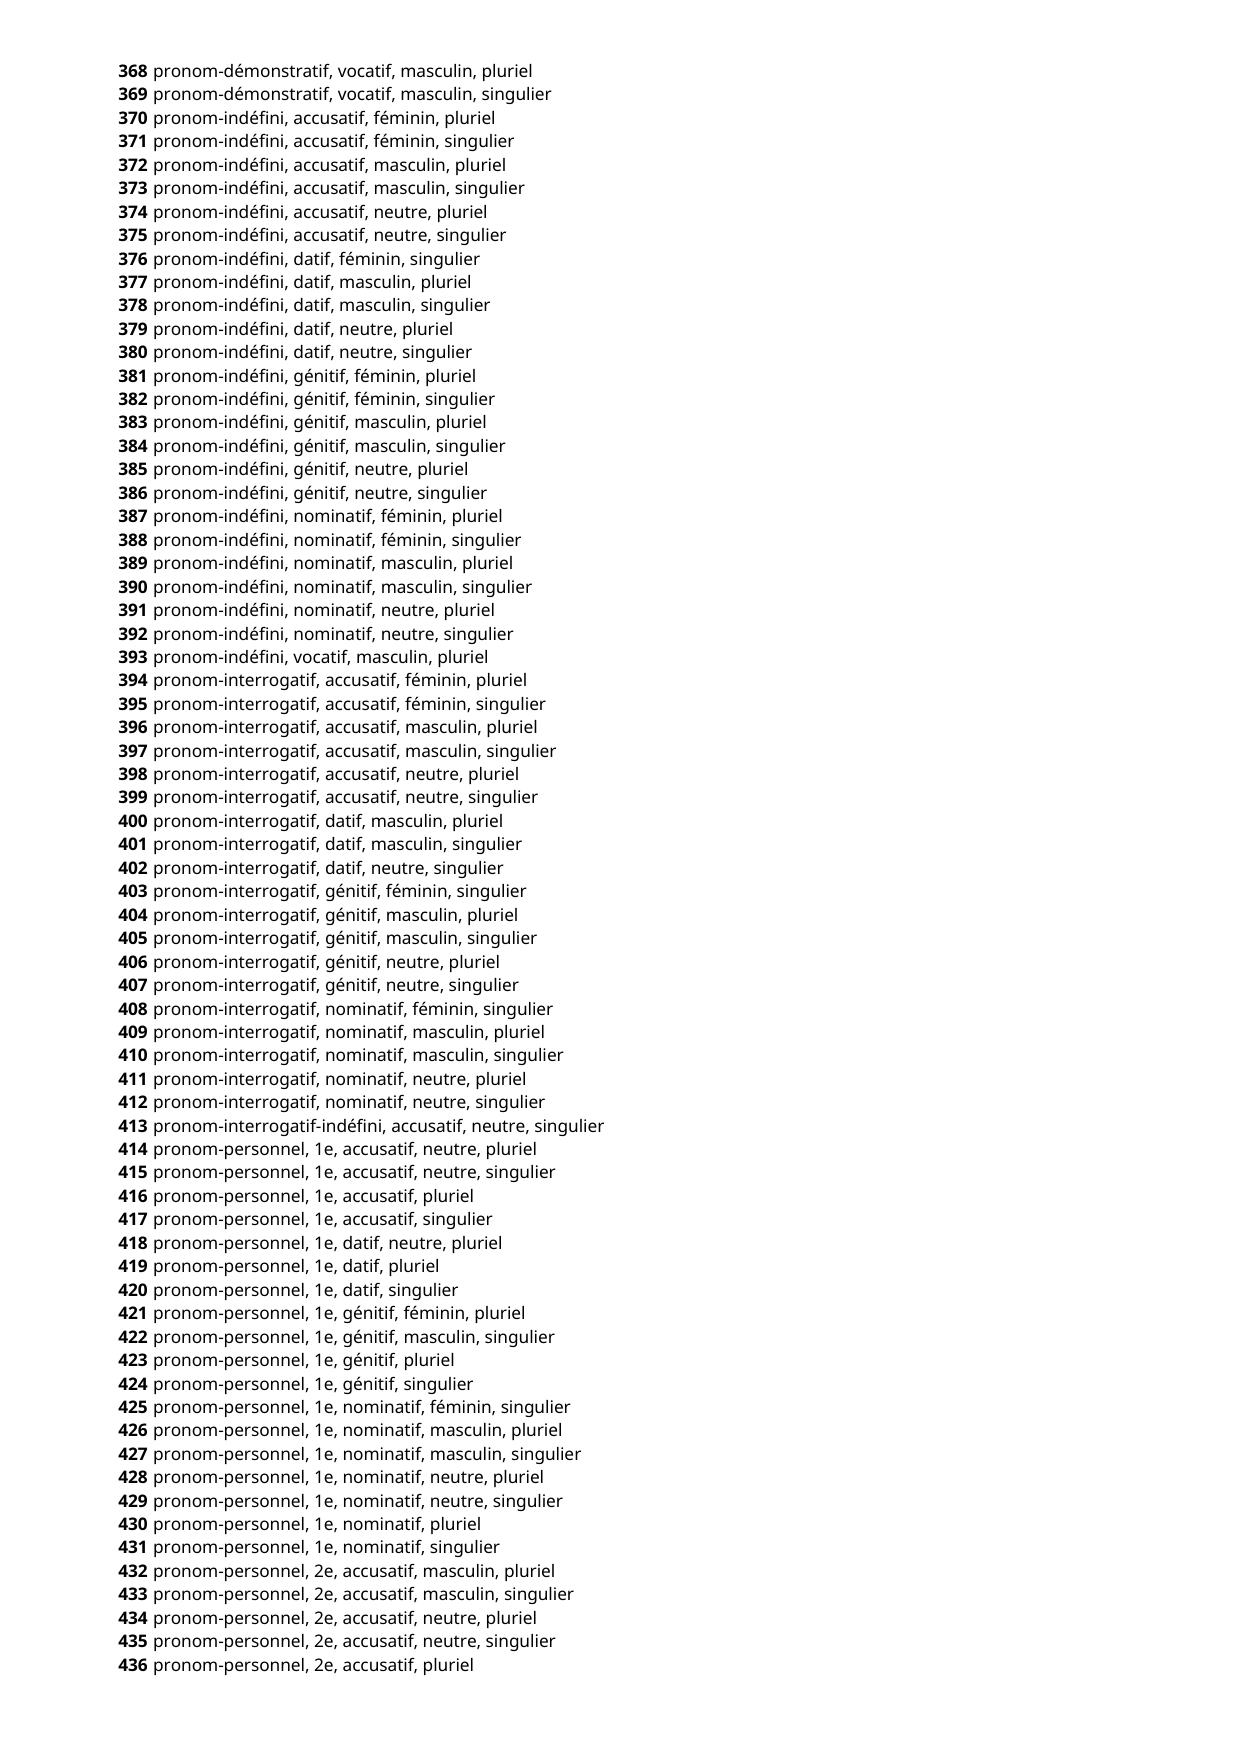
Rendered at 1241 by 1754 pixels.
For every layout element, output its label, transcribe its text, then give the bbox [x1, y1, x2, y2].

table_cell 413 [118, 1114, 153, 1137]
table_cell 426 [118, 1419, 153, 1442]
table_cell 417 [118, 1208, 153, 1231]
table_cell 381 [118, 364, 153, 387]
table_cell pronom-personnel, 1e, datif, pluriel [153, 1254, 1240, 1278]
table_cell pronom-interrogatif, datif, masculin, singulier [153, 833, 1240, 856]
table_cell pronom-personnel, 1e, génitif, masculin, singulier [153, 1325, 1240, 1348]
table_cell pronom-interrogatif, nominatif, masculin, pluriel [153, 1020, 1240, 1043]
table_cell pronom-indéfini, nominatif, féminin, pluriel [153, 504, 1240, 528]
table_cell 402 [118, 856, 153, 879]
table_cell 405 [118, 926, 153, 950]
table_cell 387 [118, 504, 153, 528]
table_cell pronom-indéfini, accusatif, neutre, singulier [153, 223, 1240, 247]
table_cell 435 [118, 1629, 153, 1653]
table_cell 432 [118, 1559, 153, 1582]
table_cell pronom-indéfini, accusatif, neutre, pluriel [153, 200, 1240, 223]
table_cell pronom-interrogatif, datif, neutre, singulier [153, 856, 1240, 879]
table_cell 376 [118, 247, 153, 270]
table_cell pronom-indéfini, nominatif, neutre, singulier [153, 622, 1240, 645]
table_cell pronom-indéfini, accusatif, masculin, pluriel [153, 153, 1240, 176]
table_cell 388 [118, 528, 153, 551]
table_cell pronom-interrogatif, génitif, féminin, singulier [153, 879, 1240, 903]
table_cell 429 [118, 1489, 153, 1512]
table_cell 382 [118, 387, 153, 411]
table_cell pronom-personnel, 1e, nominatif, singulier [153, 1536, 1240, 1559]
table_cell pronom-indéfini, vocatif, masculin, pluriel [153, 645, 1240, 668]
table_cell 389 [118, 551, 153, 575]
table_cell pronom-interrogatif, accusatif, féminin, singulier [153, 692, 1240, 715]
table_cell pronom-indéfini, génitif, masculin, singulier [153, 434, 1240, 457]
table_cell 416 [118, 1184, 153, 1207]
table_cell pronom-interrogatif, accusatif, neutre, singulier [153, 786, 1240, 809]
table_cell 433 [118, 1583, 153, 1606]
table_cell pronom-personnel, 1e, nominatif, neutre, singulier [153, 1489, 1240, 1512]
table_cell 370 [118, 106, 153, 129]
table_cell pronom-interrogatif, génitif, neutre, pluriel [153, 950, 1240, 973]
table_cell pronom-indéfini, génitif, neutre, pluriel [153, 458, 1240, 481]
table_cell pronom-personnel, 1e, datif, singulier [153, 1278, 1240, 1301]
table_cell pronom-interrogatif, nominatif, neutre, pluriel [153, 1067, 1240, 1090]
table_cell pronom-indéfini, génitif, neutre, singulier [153, 481, 1240, 504]
table_cell 379 [118, 317, 153, 340]
table_cell 368 [118, 59, 153, 82]
table_cell pronom-personnel, 1e, datif, neutre, pluriel [153, 1231, 1240, 1254]
table_cell 407 [118, 973, 153, 997]
table_cell pronom-personnel, 1e, accusatif, neutre, pluriel [153, 1137, 1240, 1161]
table_cell pronom-interrogatif, accusatif, masculin, pluriel [153, 715, 1240, 739]
table_cell 412 [118, 1090, 153, 1114]
table_cell 428 [118, 1465, 153, 1489]
table_cell pronom-personnel, 1e, accusatif, pluriel [153, 1184, 1240, 1207]
table_cell 421 [118, 1301, 153, 1325]
table_cell pronom-indéfini, nominatif, féminin, singulier [153, 528, 1240, 551]
table_cell 430 [118, 1512, 153, 1536]
table_cell 431 [118, 1536, 153, 1559]
table_cell pronom-indéfini, datif, masculin, pluriel [153, 270, 1240, 293]
table_cell 399 [118, 786, 153, 809]
table_cell pronom-personnel, 2e, accusatif, masculin, singulier [153, 1583, 1240, 1606]
table_cell pronom-indéfini, datif, masculin, singulier [153, 294, 1240, 317]
table_cell 395 [118, 692, 153, 715]
table_cell 384 [118, 434, 153, 457]
table_cell pronom-interrogatif-indéfini, accusatif, neutre, singulier [153, 1114, 1240, 1137]
table_cell 377 [118, 270, 153, 293]
table_cell pronom-indéfini, nominatif, masculin, singulier [153, 575, 1240, 598]
table_cell 391 [118, 598, 153, 622]
table_cell 409 [118, 1020, 153, 1043]
table_cell 400 [118, 809, 153, 832]
table_cell pronom-indéfini, nominatif, masculin, pluriel [153, 551, 1240, 575]
table_cell pronom-personnel, 1e, nominatif, neutre, pluriel [153, 1465, 1240, 1489]
table_cell pronom-personnel, 2e, accusatif, neutre, pluriel [153, 1606, 1240, 1629]
table_cell pronom-personnel, 2e, accusatif, neutre, singulier [153, 1629, 1240, 1653]
table_cell pronom-indéfini, accusatif, féminin, pluriel [153, 106, 1240, 129]
table_cell 378 [118, 294, 153, 317]
table_cell 392 [118, 622, 153, 645]
table_cell pronom-indéfini, génitif, masculin, pluriel [153, 411, 1240, 434]
table_cell 425 [118, 1395, 153, 1418]
table_cell pronom-personnel, 1e, nominatif, masculin, pluriel [153, 1419, 1240, 1442]
table_cell pronom-personnel, 1e, accusatif, neutre, singulier [153, 1161, 1240, 1184]
table_cell 419 [118, 1254, 153, 1278]
table_cell 371 [118, 129, 153, 153]
table_cell 410 [118, 1044, 153, 1067]
table_cell 375 [118, 223, 153, 247]
table_cell 411 [118, 1067, 153, 1090]
table_cell pronom-indéfini, accusatif, féminin, singulier [153, 129, 1240, 153]
table_cell pronom-indéfini, nominatif, neutre, pluriel [153, 598, 1240, 622]
table_cell pronom-interrogatif, accusatif, masculin, singulier [153, 739, 1240, 762]
table_cell pronom-personnel, 1e, génitif, féminin, pluriel [153, 1301, 1240, 1325]
table_cell pronom-interrogatif, accusatif, féminin, pluriel [153, 669, 1240, 692]
table_cell 404 [118, 903, 153, 926]
table_cell pronom-interrogatif, datif, masculin, pluriel [153, 809, 1240, 832]
table_cell 374 [118, 200, 153, 223]
table_cell 403 [118, 879, 153, 903]
table_cell pronom-interrogatif, nominatif, masculin, singulier [153, 1044, 1240, 1067]
table_cell pronom-démonstratif, vocatif, masculin, pluriel [153, 59, 1240, 82]
table_cell 434 [118, 1606, 153, 1629]
table_cell pronom-interrogatif, nominatif, féminin, singulier [153, 997, 1240, 1020]
table_cell 380 [118, 340, 153, 364]
table_cell 420 [118, 1278, 153, 1301]
table_cell 427 [118, 1442, 153, 1465]
table_cell 397 [118, 739, 153, 762]
table_cell pronom-interrogatif, génitif, neutre, singulier [153, 973, 1240, 997]
table_cell 383 [118, 411, 153, 434]
table_cell 390 [118, 575, 153, 598]
table_cell 415 [118, 1161, 153, 1184]
table_cell pronom-personnel, 2e, accusatif, pluriel [153, 1653, 1240, 1676]
table_cell 398 [118, 762, 153, 786]
table_cell pronom-indéfini, datif, féminin, singulier [153, 247, 1240, 270]
table_cell 393 [118, 645, 153, 668]
table_cell pronom-indéfini, génitif, féminin, pluriel [153, 364, 1240, 387]
table_cell pronom-interrogatif, accusatif, neutre, pluriel [153, 762, 1240, 786]
table_cell 422 [118, 1325, 153, 1348]
table_cell 372 [118, 153, 153, 176]
table_cell pronom-interrogatif, génitif, masculin, pluriel [153, 903, 1240, 926]
table_cell 406 [118, 950, 153, 973]
table_cell pronom-interrogatif, nominatif, neutre, singulier [153, 1090, 1240, 1114]
table_cell 369 [118, 83, 153, 106]
table_cell pronom-personnel, 1e, génitif, pluriel [153, 1348, 1240, 1372]
table_cell 408 [118, 997, 153, 1020]
table_cell 418 [118, 1231, 153, 1254]
table_cell pronom-indéfini, datif, neutre, pluriel [153, 317, 1240, 340]
table_cell pronom-indéfini, datif, neutre, singulier [153, 340, 1240, 364]
table_cell pronom-indéfini, génitif, féminin, singulier [153, 387, 1240, 411]
table_cell pronom-personnel, 1e, nominatif, pluriel [153, 1512, 1240, 1536]
table_cell 386 [118, 481, 153, 504]
table_cell 385 [118, 458, 153, 481]
table_cell pronom-personnel, 1e, accusatif, singulier [153, 1208, 1240, 1231]
table_cell 401 [118, 833, 153, 856]
table_cell 394 [118, 669, 153, 692]
table_cell 396 [118, 715, 153, 739]
table_cell pronom-personnel, 1e, nominatif, féminin, singulier [153, 1395, 1240, 1418]
table_cell 423 [118, 1348, 153, 1372]
table_cell 424 [118, 1372, 153, 1395]
table_cell pronom-personnel, 1e, génitif, singulier [153, 1372, 1240, 1395]
table_cell pronom-démonstratif, vocatif, masculin, singulier [153, 83, 1240, 106]
table_cell pronom-indéfini, accusatif, masculin, singulier [153, 176, 1240, 200]
table_cell pronom-personnel, 1e, nominatif, masculin, singulier [153, 1442, 1240, 1465]
table_cell 373 [118, 176, 153, 200]
table_cell 414 [118, 1137, 153, 1161]
table_cell 436 [118, 1653, 153, 1676]
table_cell pronom-personnel, 2e, accusatif, masculin, pluriel [153, 1559, 1240, 1582]
table_cell pronom-interrogatif, génitif, masculin, singulier [153, 926, 1240, 950]
